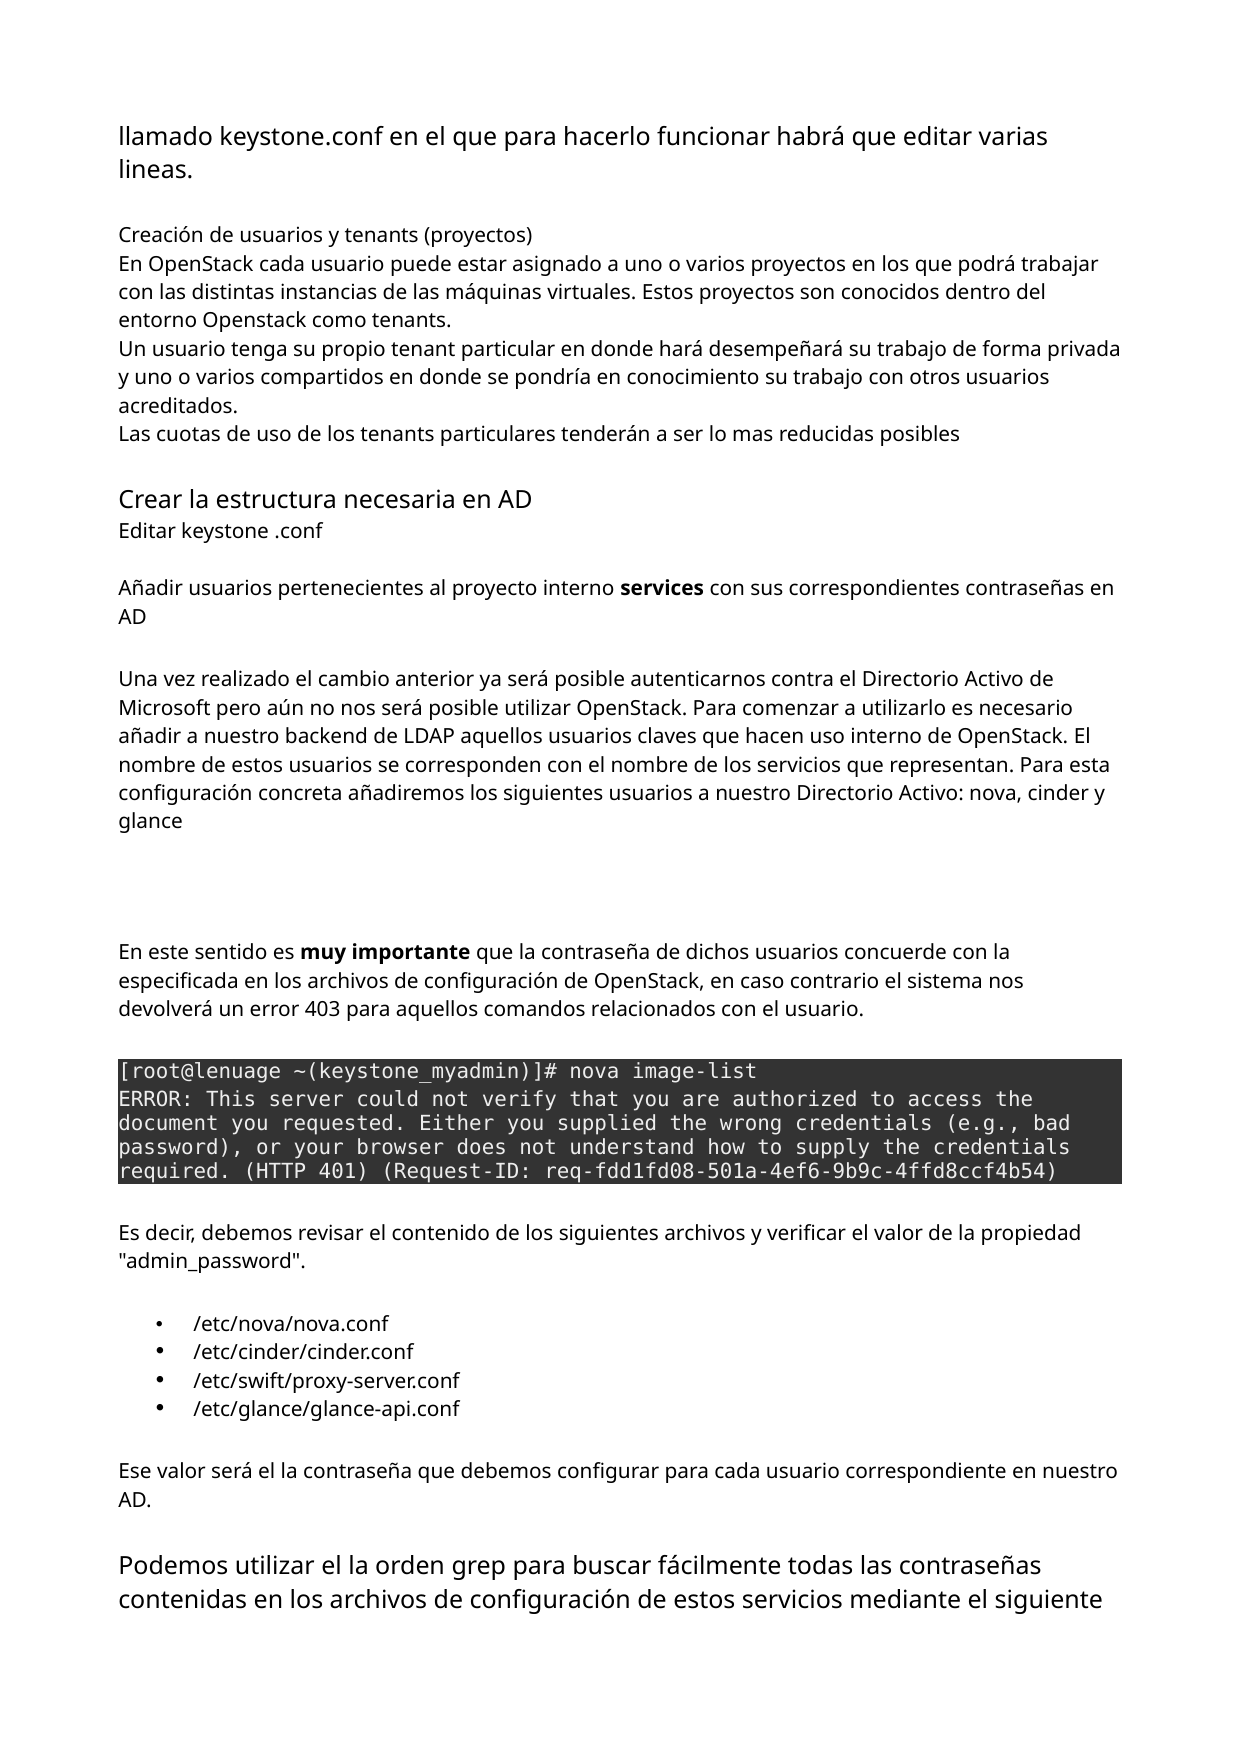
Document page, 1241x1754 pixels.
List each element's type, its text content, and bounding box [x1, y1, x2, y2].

text Una vez realizado el cambio anterior ya será posible autenticarnos contra el Directorio Activo de Microsoft pero aún no nos será posible utilizar OpenStack. Para comenzar a utilizarlo es necesario añadir a nuestro backend de LDAP aquellos usuarios claves que hacen uso interno de OpenStack. El nombre de estos usuarios se corresponden con el nombre de los servicios que representan. Para esta configuración concreta añadiremos los siguientes usuarios a nuestro Directorio Activo: nova, cinder y glance [118, 664, 1122, 835]
text En OpenStack cada usuario puede estar asignado a uno o varios proyectos en los que podrá trabajar con las distintas instancias de las máquinas virtuales. Estos proyectos son conocidos dentro del entorno Openstack como tenants. [118, 249, 1122, 334]
text Un usuario tenga su propio tenant particular en donde hará desempeñará su trabajo de forma privada y uno o varios compartidos en donde se pondría en conocimiento su trabajo con otros usuarios acreditados. [118, 334, 1122, 419]
list /etc/glance/glance-api.conf [156, 1394, 1122, 1423]
text ERROR: This server could not verify that you are authorized to access the document you requested. Either you supplied the wrong credentials (e.g., bad password), or your browser does not understand how to supply the credentials required. (HTTP 401) (Request-ID: req-fdd1fd08-501a-4ef6-9b9c-4ffd8ccf4b54) [118, 1087, 1122, 1184]
text Añadir usuarios pertenecientes al proyecto interno services con sus correspondientes contraseñas en AD [118, 573, 1122, 630]
text Editar keystone .conf [118, 516, 1122, 544]
text Es decir, debemos revisar el contenido de los siguientes archivos y verificar el valor de la propiedad "admin_password". [118, 1218, 1122, 1275]
list /etc/cinder/cinder.conf [156, 1337, 1122, 1366]
text Crear la estructura necesaria en AD [118, 482, 1122, 516]
text [root@lenuage ~(keystone_myadmin)]# nova image-list [118, 1059, 1122, 1084]
text Podemos utilizar el la orden grep para buscar fácilmente todas las contraseñas contenidas en los archivos de configuración de estos servicios mediante el siguiente [118, 1548, 1122, 1616]
text llamado keystone.conf en el que para hacerlo funcionar habrá que editar varias lineas. [118, 118, 1122, 186]
text En este sentido es muy importante que la contraseña de dichos usuarios concuerde con la especificada en los archivos de configuración de OpenStack, en caso contrario el sistema nos devolverá un error 403 para aquellos comandos relacionados con el usuario. [118, 937, 1122, 1023]
list /etc/swift/proxy-server.conf [156, 1366, 1122, 1394]
list /etc/nova/nova.conf [156, 1309, 1122, 1337]
text Ese valor será el la contraseña que debemos configurar para cada usuario correspondiente en nuestro AD. [118, 1457, 1122, 1513]
text Las cuotas de uso de los tenants particulares tenderán a ser lo mas reducidas posibles [118, 419, 1122, 448]
text Creación de usuarios y tenants (proyectos) [118, 220, 1122, 249]
